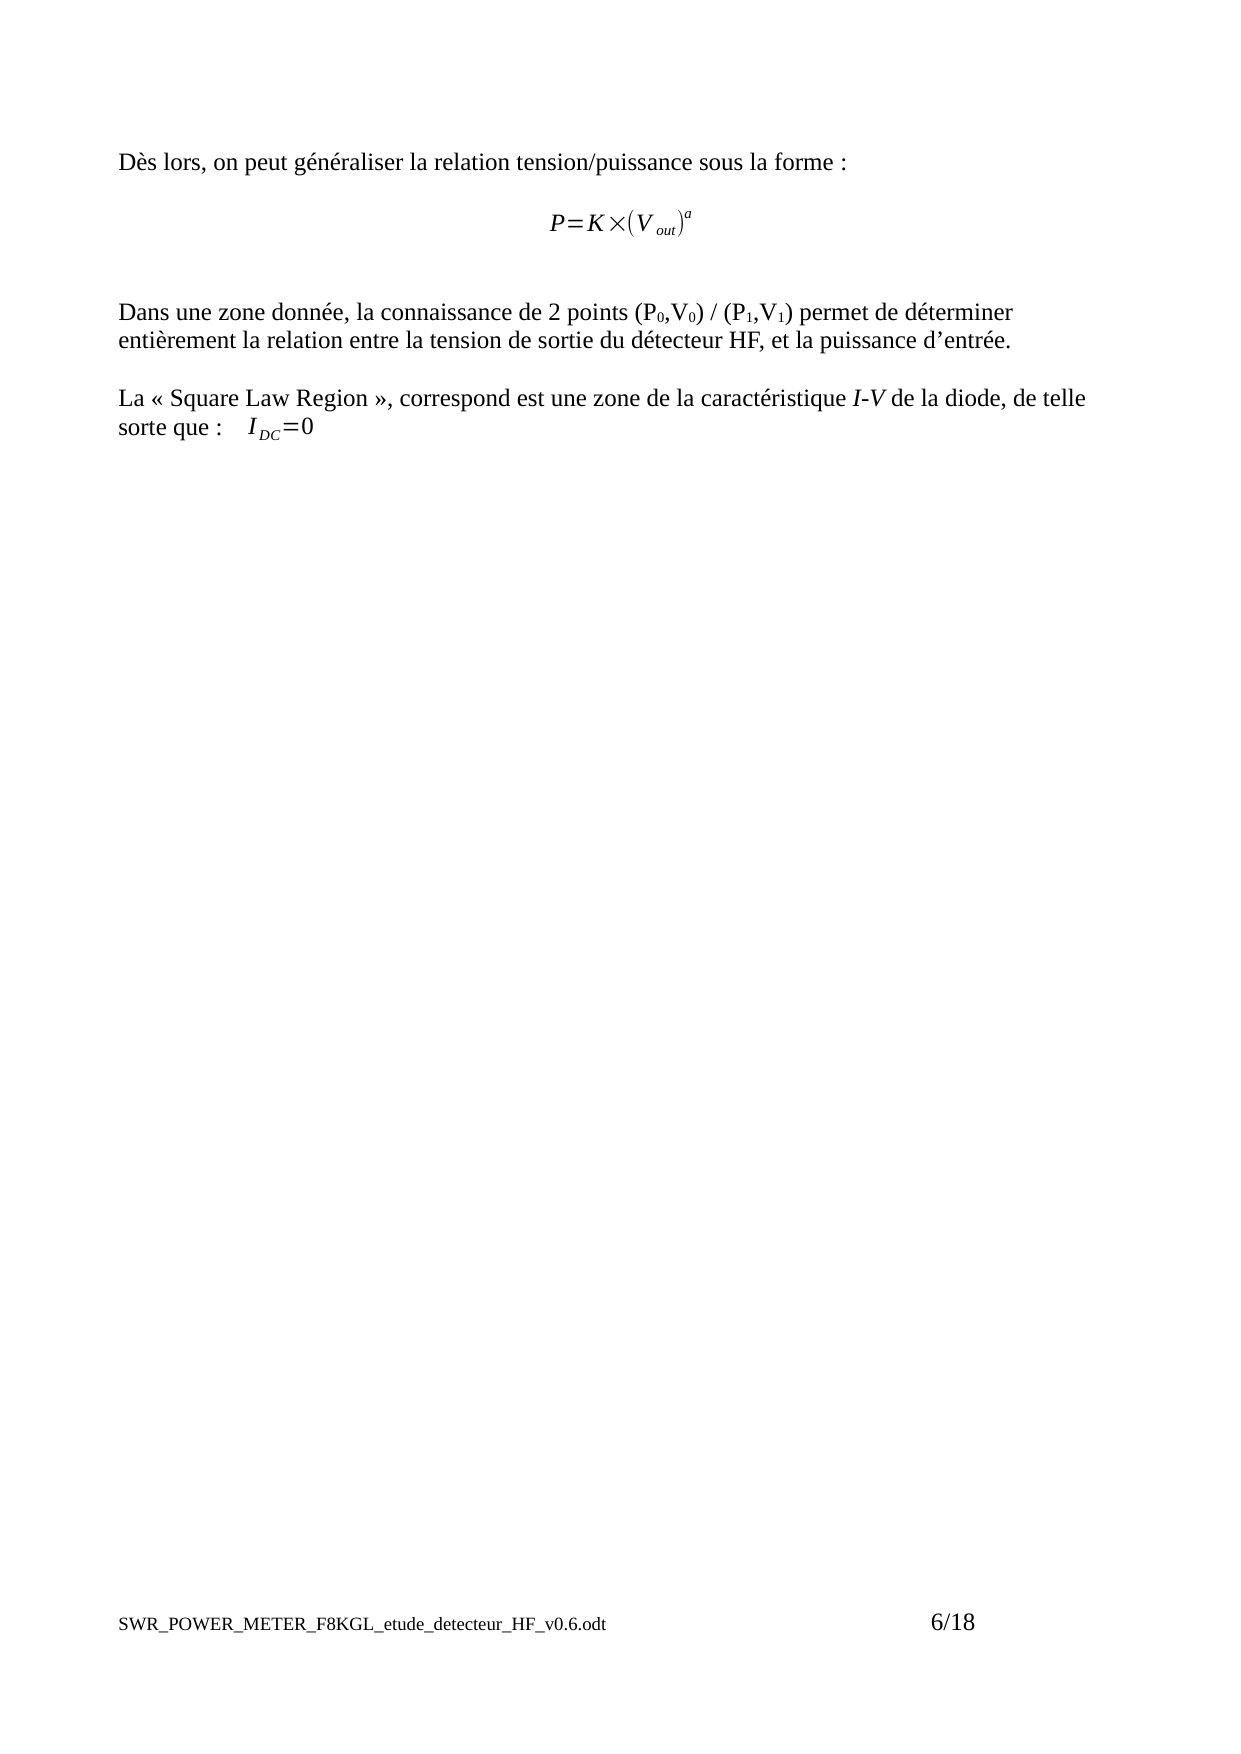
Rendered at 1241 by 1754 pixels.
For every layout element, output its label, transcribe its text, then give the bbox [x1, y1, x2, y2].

text Dès lors, on peut généraliser la relation tension/puissance sous la forme : [118, 147, 1122, 176]
text La « Square Law Region », correspond est une zone de la caractéristique I-V de la diode, de telle sorte que : [118, 383, 1122, 444]
text Dans une zone donnée, la connaissance de 2 points (P0,V0) / (P1,V1) permet de déterminer entièrement la relation entre la tension de sortie du détecteur HF, et la puissance d’entrée. [118, 297, 1122, 354]
